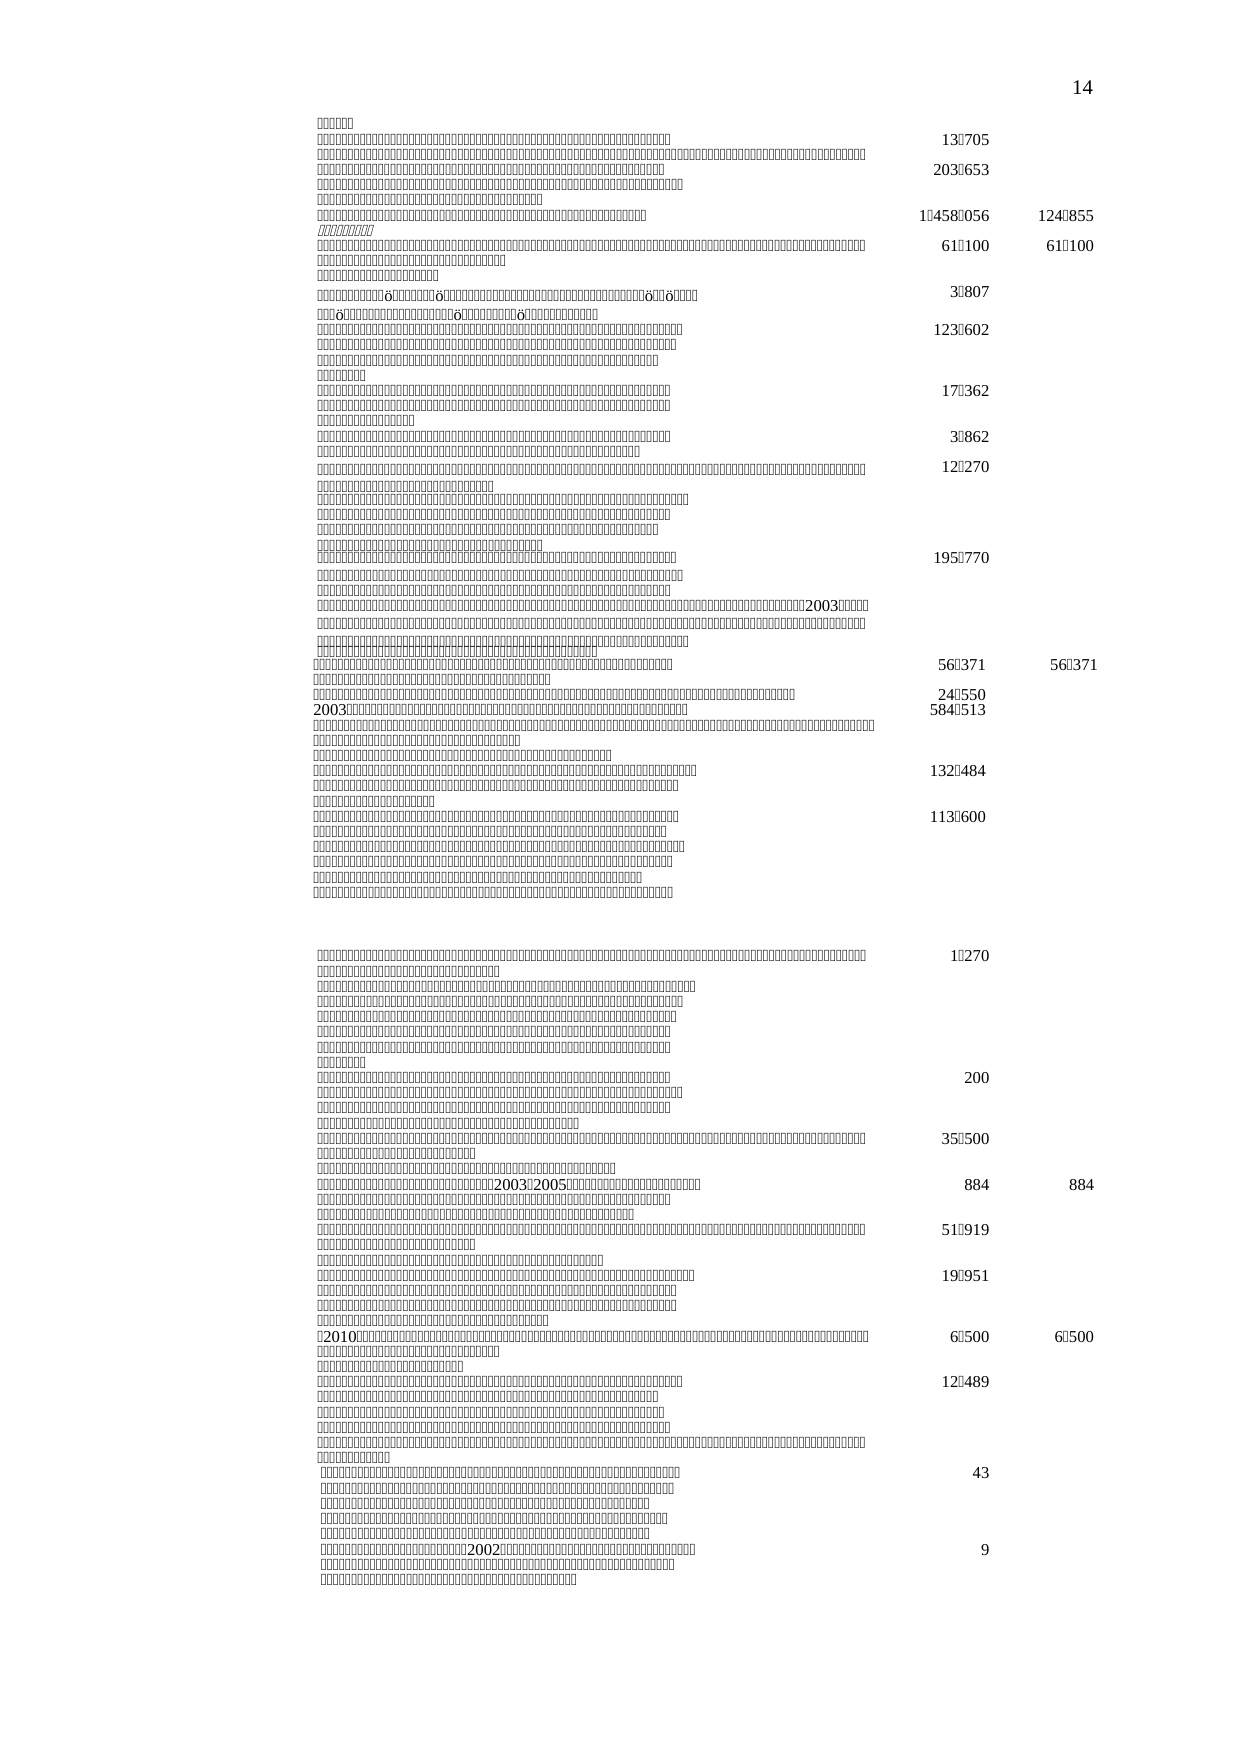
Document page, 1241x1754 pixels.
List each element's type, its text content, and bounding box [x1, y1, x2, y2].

table_cell  [306, 689, 882, 704]
table_cell     [306, 1072, 882, 1133]
table_cell  [882, 1072, 1000, 1133]
table_cell [1000, 811, 1105, 950]
table_cell  [882, 552, 1000, 658]
table_cell  [1000, 1330, 1105, 1376]
table_cell [188, 659, 306, 689]
table_cell [188, 164, 306, 209]
table_cell  [882, 811, 1000, 950]
table_cell  [882, 1224, 1000, 1269]
table_cell [188, 552, 306, 658]
table_cell [188, 689, 306, 704]
table_cell  [882, 385, 1000, 430]
table_cell [1000, 689, 1105, 704]
table_cell [188, 1178, 306, 1224]
table_cell  [882, 1270, 1000, 1330]
table_cell  [306, 225, 882, 240]
table_cell  [882, 1330, 1000, 1376]
table_cell [1000, 765, 1105, 811]
table_cell [188, 225, 306, 240]
table_cell    [306, 704, 882, 765]
table_cell [1000, 133, 1105, 164]
table_cell  [882, 1376, 1000, 1467]
table_cell [188, 240, 306, 285]
table_cell [188, 324, 306, 385]
table_cell    [306, 1178, 882, 1224]
table_cell [1000, 118, 1105, 133]
table_cell [188, 285, 306, 324]
table_cell  [882, 285, 1000, 324]
table_cell  [306, 118, 882, 133]
table_cell [1000, 430, 1105, 461]
table_cell    [306, 1543, 882, 1589]
table_cell [1000, 1376, 1105, 1467]
table_cell  [882, 324, 1000, 385]
table_cell [1000, 164, 1105, 209]
table_cell [1000, 950, 1105, 1072]
table_cell [188, 811, 306, 950]
table_cell  [882, 209, 1000, 224]
table_cell [1000, 324, 1105, 385]
table_cell  [882, 164, 1000, 209]
table_cell [1000, 704, 1105, 765]
table_cell [188, 430, 306, 461]
table_cell  [882, 430, 1000, 461]
table_cell  [306, 209, 882, 224]
table_cell [1000, 461, 1105, 552]
table_cell   [306, 430, 882, 461]
table_cell       [306, 811, 882, 950]
table_cell [188, 1224, 306, 1269]
table_cell  [1000, 209, 1105, 224]
table_cell  [882, 240, 1000, 285]
table_cell [882, 225, 1000, 240]
table_cell [188, 950, 306, 1072]
table_cell   [306, 1224, 882, 1269]
table_cell [188, 704, 306, 765]
table_cell   [306, 133, 882, 164]
table_cell  [882, 1543, 1000, 1589]
table_cell [1000, 552, 1105, 658]
table_cell    [306, 385, 882, 430]
table_cell      [306, 1376, 882, 1467]
table_cell [188, 385, 306, 430]
table_cell  [882, 1467, 1000, 1543]
table_cell [188, 1543, 306, 1589]
table_cell  [882, 950, 1000, 1072]
table_cell  [1000, 1178, 1105, 1224]
table_cell   [306, 240, 882, 285]
table_cell [1000, 225, 1105, 240]
table_cell  [882, 1133, 1000, 1178]
table_cell [188, 1376, 306, 1467]
table_cell [188, 118, 306, 133]
table_cell [188, 1133, 306, 1178]
table_cell [188, 133, 306, 164]
table_cell [1000, 285, 1105, 324]
table_cell   [306, 659, 882, 689]
table_cell [1000, 1543, 1105, 1589]
table_cell [1000, 385, 1105, 430]
table_cell    [306, 164, 882, 209]
table_cell [188, 1330, 306, 1376]
table_cell      [306, 1467, 882, 1543]
table_cell [188, 461, 306, 552]
table_cell  [882, 659, 1000, 689]
table_cell   [306, 1330, 882, 1376]
table_cell     [306, 1270, 882, 1330]
table_cell  [882, 1178, 1000, 1224]
table_cell [188, 1467, 306, 1543]
table_cell [1000, 1133, 1105, 1178]
table_cell  [882, 133, 1000, 164]
table_cell [188, 1270, 306, 1330]
table_cell  [882, 461, 1000, 552]
table_cell  [1000, 240, 1105, 285]
table_cell [1000, 1072, 1105, 1133]
table_cell [188, 765, 306, 811]
table_cell     [306, 324, 882, 385]
table_cell  [882, 704, 1000, 765]
table_cell  [882, 765, 1000, 811]
table_cell [188, 209, 306, 224]
table_cell  [1000, 659, 1105, 689]
table_cell  [882, 689, 1000, 704]
table_cell        [306, 950, 882, 1072]
table_cell öööö ööö [306, 285, 882, 324]
table_cell [1000, 1467, 1105, 1543]
table_cell [1000, 1224, 1105, 1269]
table_cell      [306, 552, 882, 658]
table_cell [1000, 1270, 1105, 1330]
table_cell   [306, 1133, 882, 1178]
table_cell      [306, 461, 882, 552]
table_cell    [306, 765, 882, 811]
table_cell [188, 1072, 306, 1133]
table_cell [882, 118, 1000, 133]
